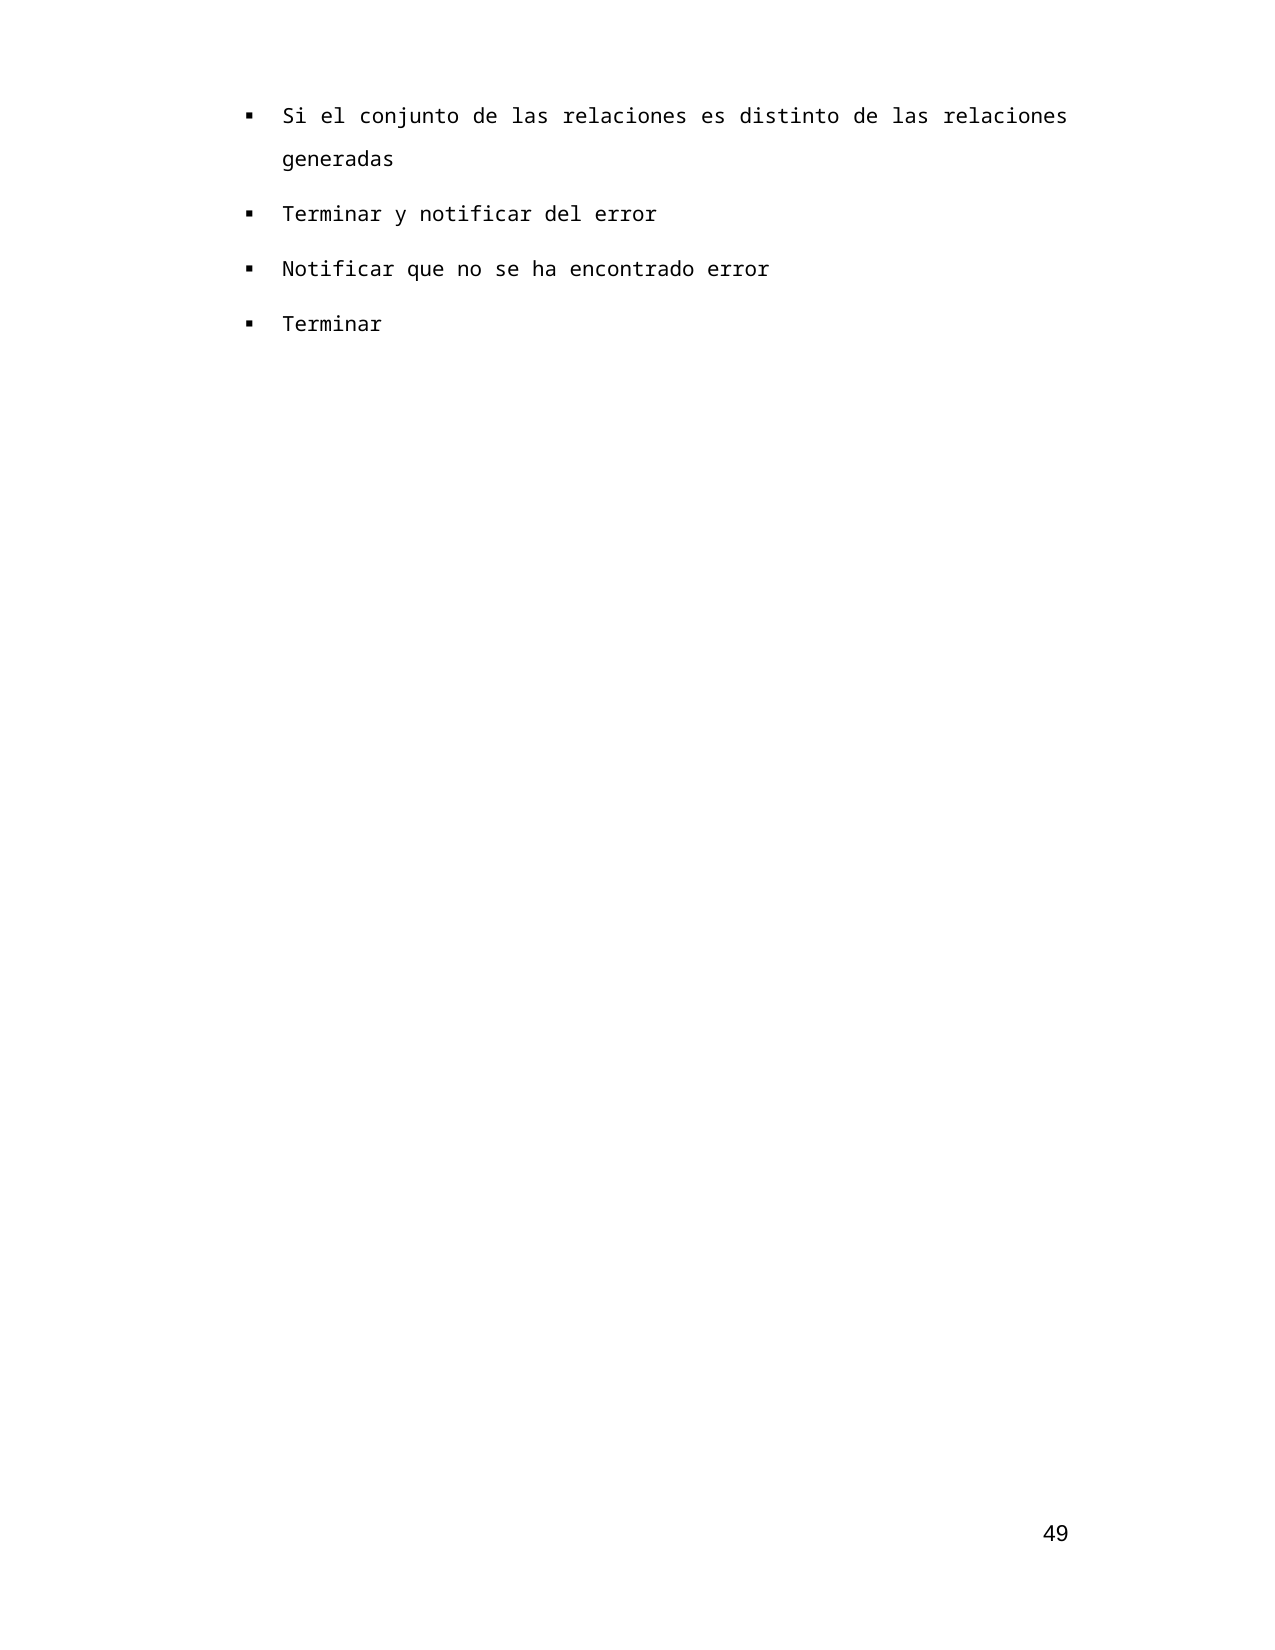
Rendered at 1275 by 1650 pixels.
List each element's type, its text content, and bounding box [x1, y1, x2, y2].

list Terminar y notificar del error [244, 199, 1068, 227]
list Terminar [244, 309, 1068, 338]
list Notificar que no se ha encontrado error [244, 254, 1068, 283]
list Si el conjunto de las relaciones es distinto de las relaciones generadas [244, 101, 1068, 172]
